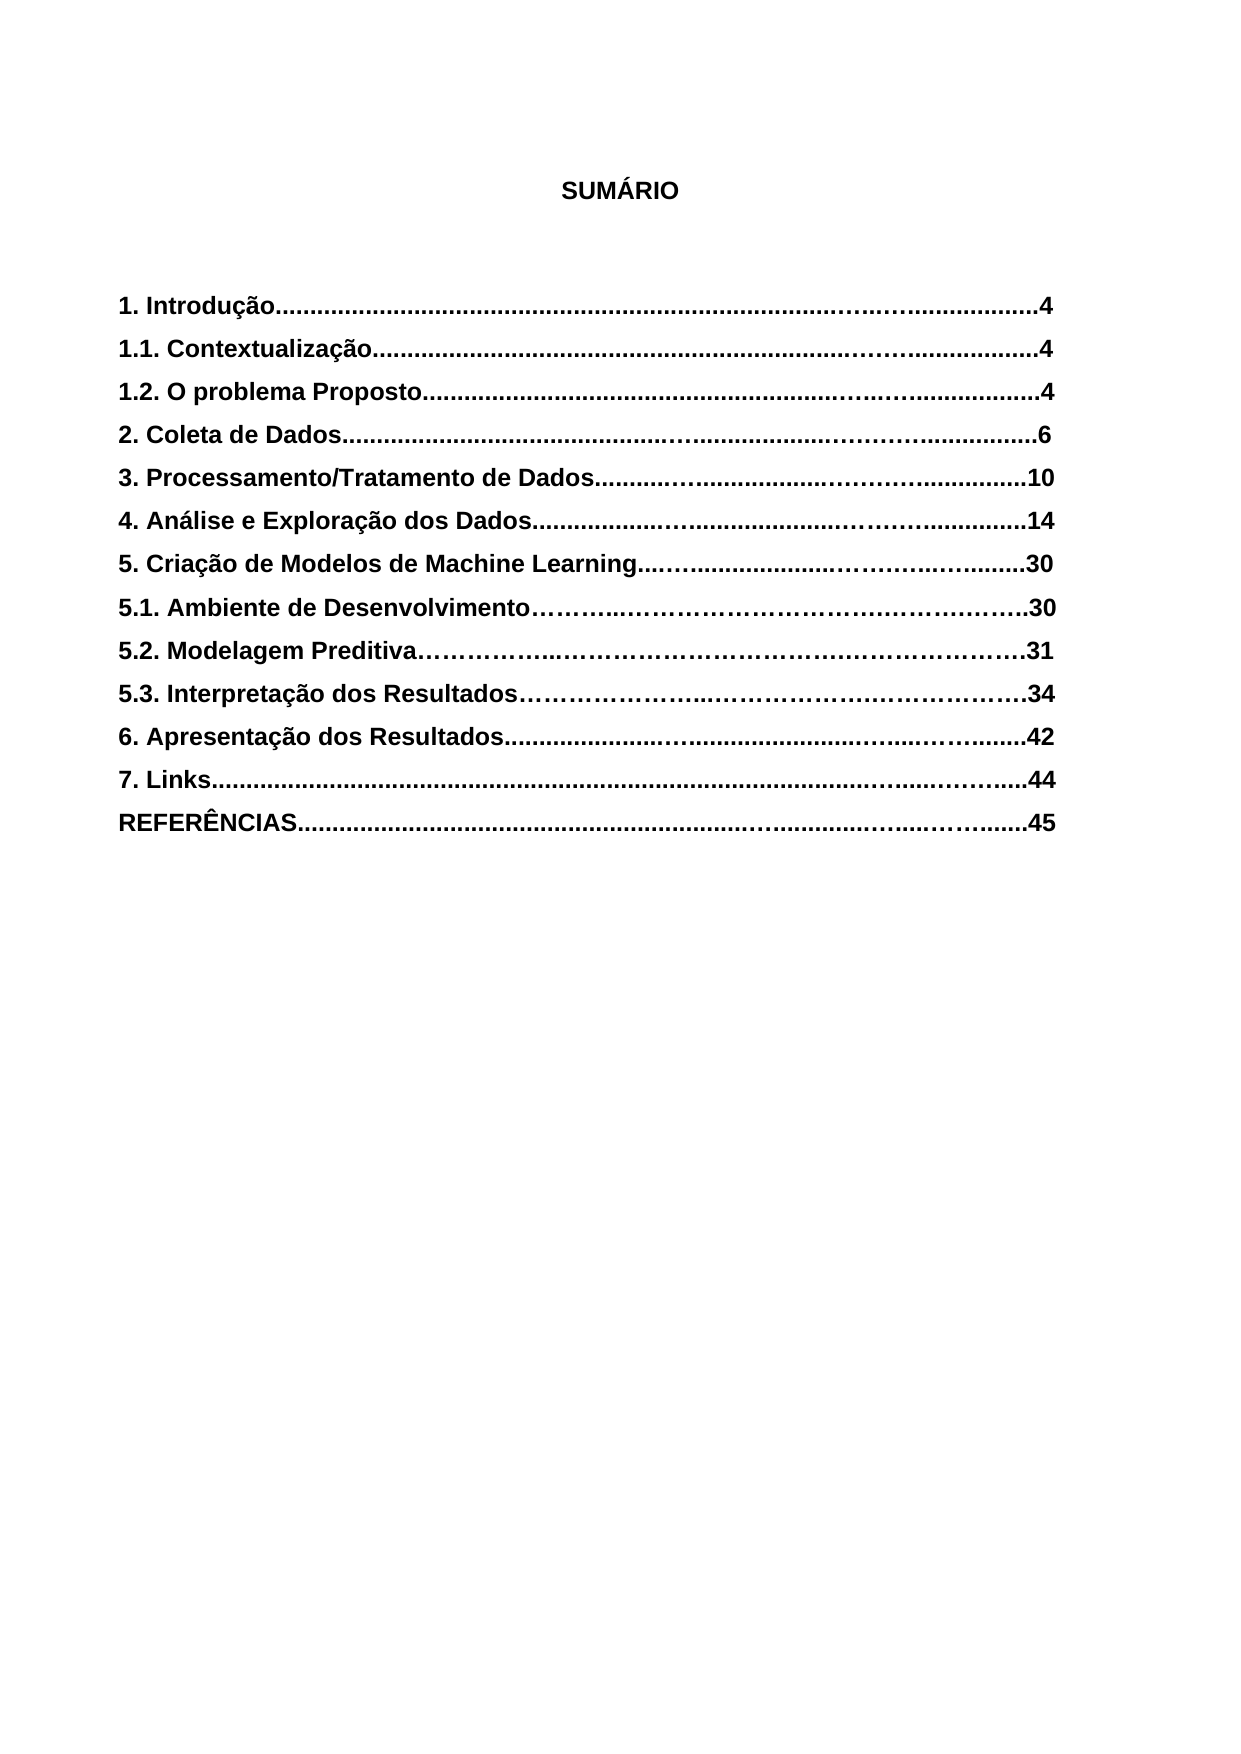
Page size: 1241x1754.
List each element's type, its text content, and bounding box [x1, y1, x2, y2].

text 3. Processamento/Tratamento de Dados...........…...................….….…................10 [118, 463, 1122, 492]
text 5.1. Ambiente de Desenvolvimento………...………………………….……….……..30 [118, 592, 1122, 621]
text SUMÁRIO [118, 176, 1122, 204]
text REFERÊNCIAS.................................................................…..............….....…….......45 [118, 808, 1122, 837]
text 5.2. Modelagem Preditiva……………...…………………………….………………….31 [118, 636, 1122, 664]
text 6. Apresentação dos Resultados.......................….........................….....……........42 [118, 722, 1122, 751]
text 4. Análise e Exploração dos Dados...................…......................…….…...............14 [118, 506, 1122, 535]
text 2. Coleta de Dados...............................................…....................….….….................6 [118, 420, 1122, 449]
text 1.1. Contextualização.....................................................................….…...................4 [118, 334, 1122, 362]
text 1. Introdução.................................................................................…...…...................4 [118, 291, 1122, 319]
text 5. Criação de Modelos de Machine Learning....….....................…….…...….........30 [118, 549, 1122, 578]
text 5.3. Interpretação dos Resultados…………………...……………….……………….34 [118, 679, 1122, 707]
text 1.2. O problema Proposto............................................................…...…...................4 [118, 377, 1122, 406]
text 7. Links...............................................................................................…......….….....44 [118, 765, 1122, 794]
